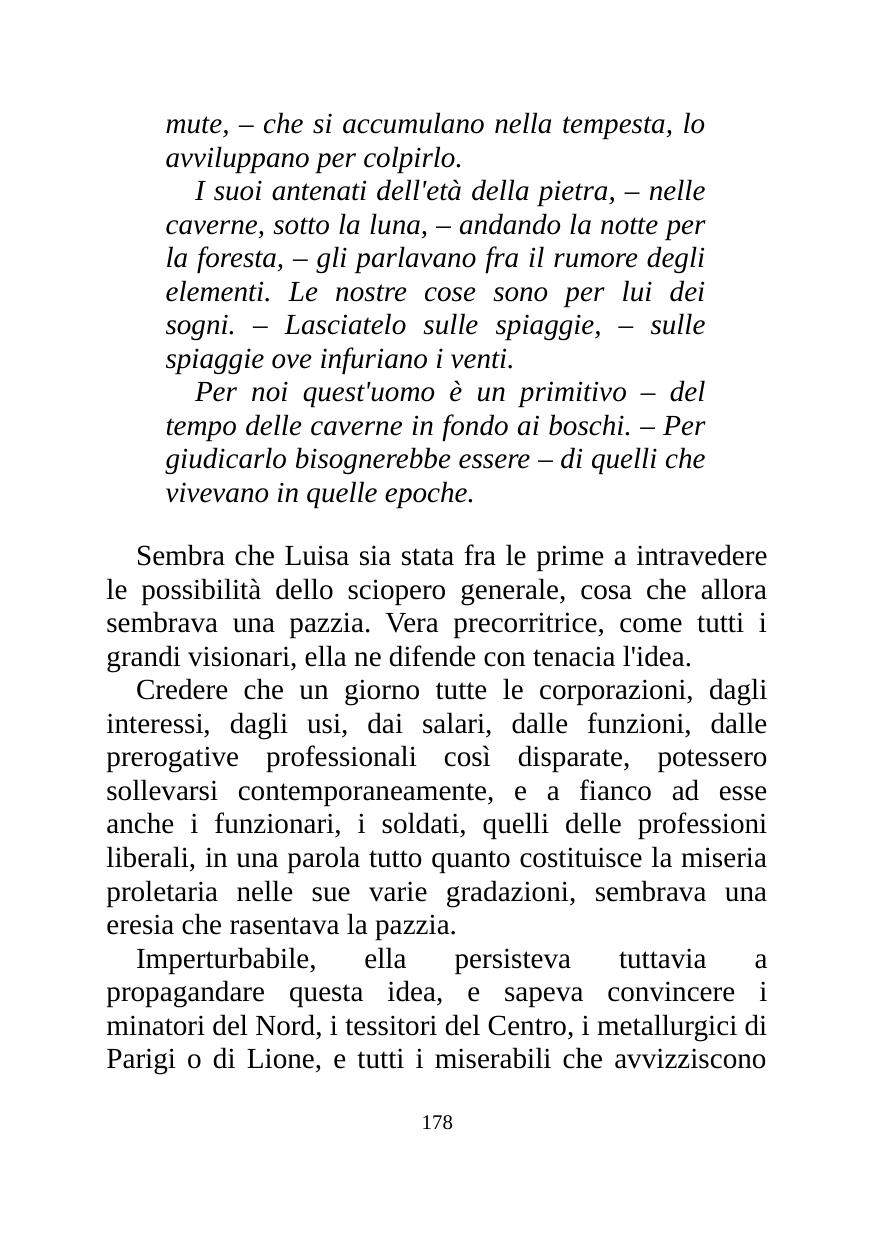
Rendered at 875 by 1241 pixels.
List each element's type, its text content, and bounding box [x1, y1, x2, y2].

text mute, – che si accumulano nella tempesta, lo avviluppano per colpirlo. [165, 106, 709, 173]
text I suoi antenati dell'età della pietra, – nelle caverne, sotto la luna, – andando la notte per la foresta, – gli parlavano fra il rumore degli elementi. Le nostre cose sono per lui dei sogni. – Lasciatelo sulle spiaggie, – sulle spiaggie ove infuriano i venti. [165, 173, 709, 374]
text Sembra che Luisa sia stata fra le prime a intravedere le possibilità dello sciopero generale, cosa che allora sembrava una pazzia. Vera precorritrice, come tutti i grandi visionari, ella ne difende con tenacia l'idea. [106, 538, 768, 672]
text Imperturbabile, ella persisteva tuttavia a propagandare questa idea, e sapeva convincere i minatori del Nord, i tessitori del Centro, i metallurgici di Parigi o di Lione, e tutti i miserabili che avvizziscono [106, 941, 768, 1075]
text Credere che un giorno tutte le corporazioni, dagli interessi, dagli usi, dai salari, dalle funzioni, dalle prerogative professionali così disparate, potessero sollevarsi contemporaneamente, e a fianco ad esse anche i funzionari, i soldati, quelli delle professioni liberali, in una parola tutto quanto costituisce la miseria proletaria nelle sue varie gradazioni, sembrava una eresia che rasentava la pazzia. [106, 672, 768, 941]
text Per noi quest'uomo è un primitivo – del tempo delle caverne in fondo ai boschi. – Per giudicarlo bisognerebbe essere – di quelli che vivevano in quelle epoche. [165, 374, 709, 509]
